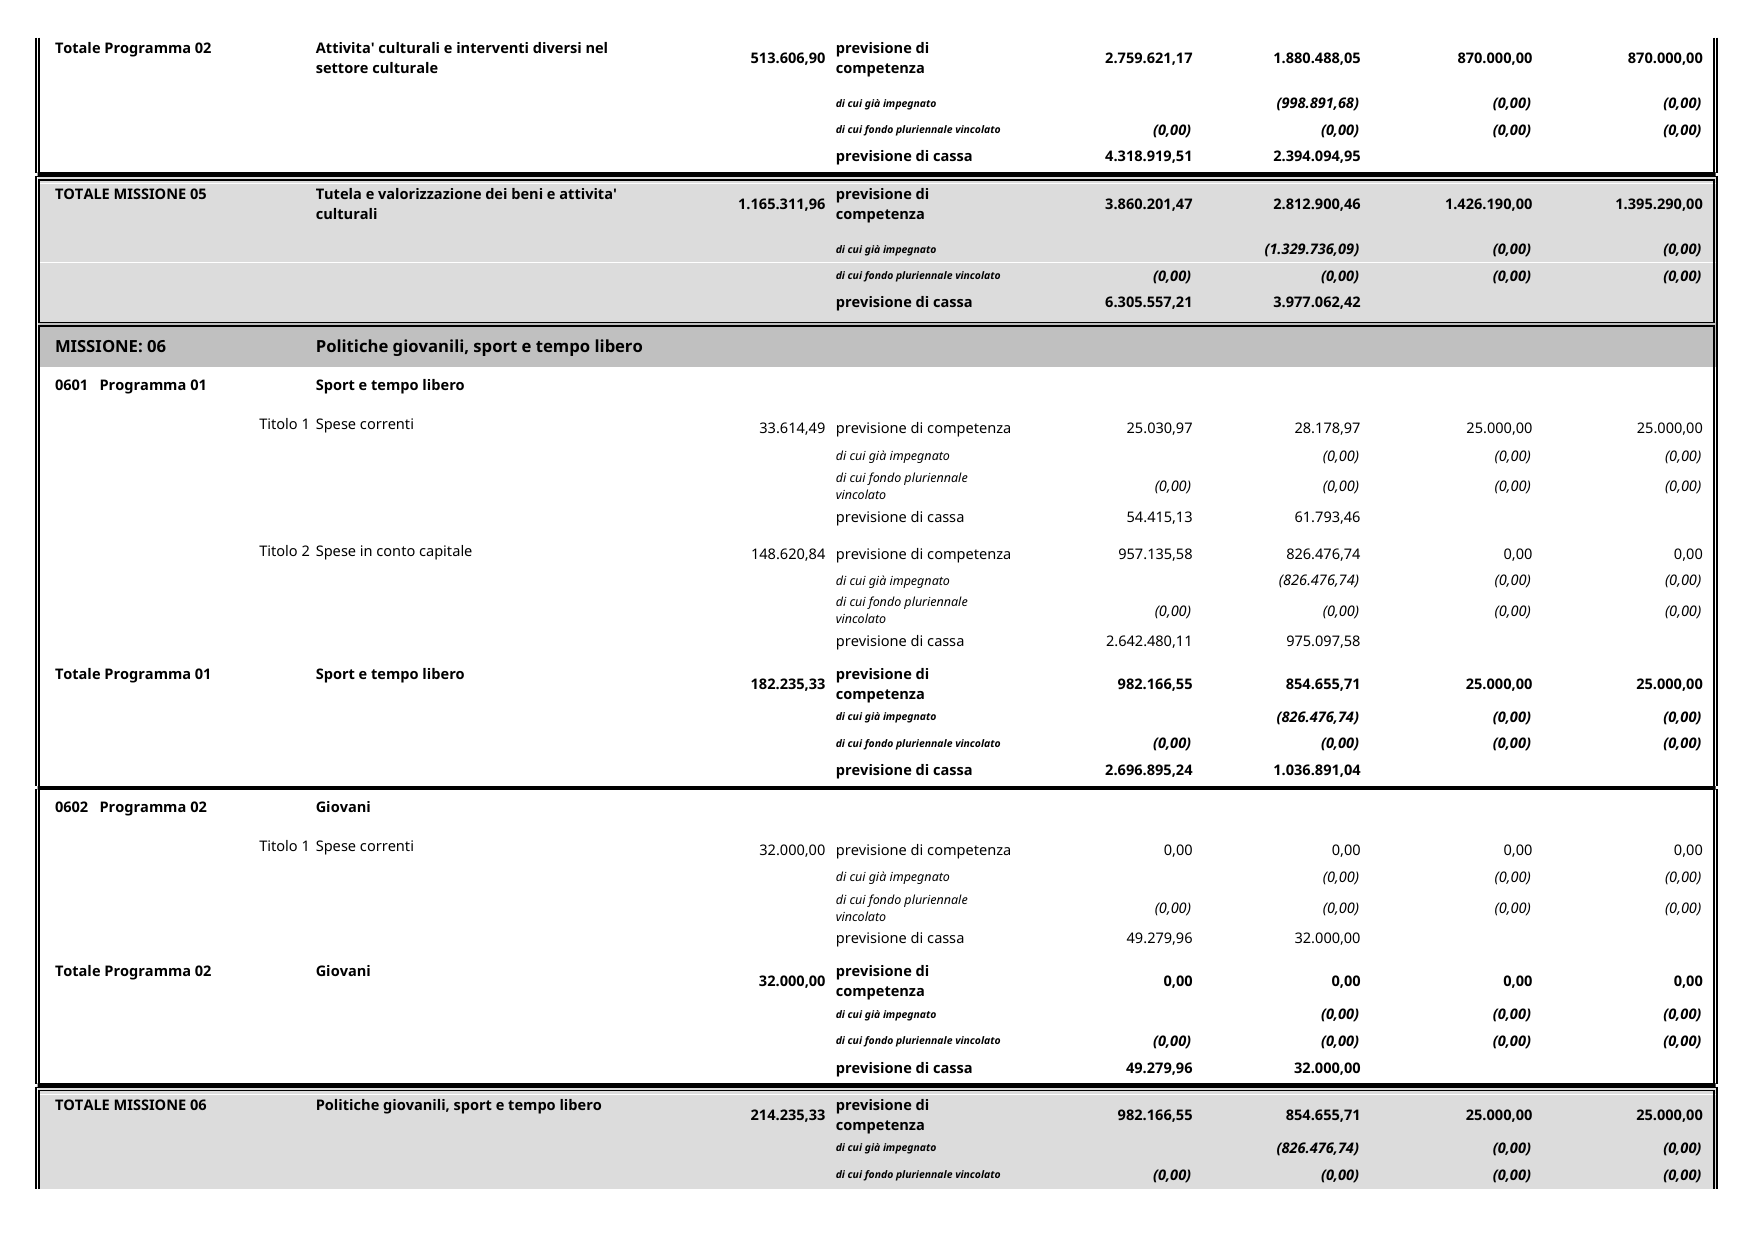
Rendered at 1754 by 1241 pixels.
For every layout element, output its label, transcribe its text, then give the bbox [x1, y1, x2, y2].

table_cell [828, 414, 833, 442]
table_cell [828, 567, 833, 593]
table_cell [40, 1054, 52, 1082]
table_cell [1700, 401, 1713, 408]
table_cell [1706, 1001, 1713, 1027]
table_cell [40, 77, 52, 90]
table_cell [1706, 143, 1713, 169]
table_cell (0,00) [1540, 1027, 1706, 1054]
table_cell [1023, 414, 1027, 442]
table_cell [1706, 469, 1713, 503]
table_cell [663, 533, 828, 540]
table_cell [828, 223, 833, 236]
table_cell 870.000,00 [1369, 38, 1535, 77]
table_cell [1535, 503, 1540, 531]
table_cell (0,00) [1369, 1134, 1535, 1161]
table_cell [52, 263, 313, 289]
table_cell [1023, 891, 1027, 925]
table_cell 148.620,84 [663, 540, 828, 567]
table_cell [1700, 367, 1713, 375]
table_cell [1363, 828, 1369, 836]
table_cell [52, 1161, 313, 1189]
table_cell [52, 1134, 313, 1161]
table_cell [828, 1095, 833, 1134]
table_cell [1706, 567, 1713, 593]
table_cell [663, 442, 828, 469]
table_cell [1023, 836, 1027, 863]
table_cell [1023, 1095, 1027, 1134]
table_cell [1023, 77, 1027, 90]
table_cell 214.235,33 [663, 1095, 828, 1134]
table_cell (0,00) [1201, 442, 1363, 469]
table_cell [40, 1161, 52, 1189]
table_cell [52, 77, 313, 90]
table_cell [1706, 540, 1713, 567]
table_cell [663, 316, 828, 322]
table_cell [663, 1001, 828, 1027]
table_cell (0,00) [1540, 1001, 1706, 1027]
table_cell [52, 824, 313, 828]
table_cell [1023, 756, 1027, 783]
table_cell [40, 656, 52, 663]
table_cell Totale Programma 01 [52, 664, 313, 703]
table_cell [1700, 361, 1713, 367]
table_cell [313, 367, 1700, 375]
table_cell [1535, 961, 1540, 1001]
table_cell (826.476,74) [1201, 703, 1363, 730]
table_cell 982.166,55 [1027, 664, 1195, 703]
table_cell [1195, 730, 1201, 756]
table_cell [833, 408, 1023, 414]
table_cell [1201, 828, 1363, 836]
table_cell [828, 1027, 833, 1054]
table_cell [52, 316, 313, 322]
table_cell [1195, 414, 1201, 442]
table_cell (0,00) [1540, 594, 1706, 628]
table_cell [1706, 828, 1713, 836]
table_cell [1706, 756, 1713, 783]
table_cell 25.000,00 [1540, 1095, 1706, 1134]
table_cell [1369, 503, 1535, 531]
table_cell [1369, 533, 1535, 540]
table_cell [828, 703, 833, 730]
table_cell [1023, 38, 1027, 77]
table_cell [1363, 925, 1369, 952]
table_cell [1027, 533, 1195, 540]
table_cell [1706, 836, 1713, 863]
table_cell [1023, 1134, 1027, 1161]
table_cell [1195, 1001, 1201, 1027]
table_cell [828, 628, 833, 654]
table_cell [1363, 289, 1369, 316]
table_cell [313, 1027, 663, 1054]
table_cell [828, 289, 833, 316]
table_cell [52, 289, 313, 316]
table_cell 25.000,00 [1540, 664, 1706, 703]
table_cell 6.305.557,21 [1027, 289, 1195, 316]
table_cell [828, 756, 833, 783]
table_cell [1201, 955, 1363, 961]
table_cell [313, 703, 663, 730]
table_cell [1195, 567, 1201, 593]
table_cell Titolo 1 [52, 836, 313, 863]
table_cell [313, 289, 663, 316]
table_cell [313, 116, 663, 143]
table_cell [1535, 730, 1540, 756]
table_cell [1363, 143, 1369, 169]
table_cell [1706, 184, 1713, 223]
table_cell [1706, 503, 1713, 531]
table_cell [828, 594, 833, 628]
table_cell [663, 116, 828, 143]
table_cell [1195, 863, 1201, 891]
table_cell previsione di cassa [833, 756, 1023, 783]
table_cell [40, 1095, 52, 1134]
table_cell (0,00) [1027, 469, 1195, 503]
table_cell [40, 756, 52, 783]
table_cell [313, 401, 1700, 408]
table_cell [1195, 828, 1201, 836]
table_cell [1195, 836, 1201, 863]
table_cell [40, 38, 52, 77]
table_cell [1535, 184, 1540, 223]
table_cell [1369, 955, 1535, 961]
table_cell (0,00) [1201, 469, 1363, 503]
table_cell [663, 289, 828, 316]
table_cell [40, 1027, 52, 1054]
table_cell [313, 594, 663, 628]
table_cell 1.426.190,00 [1369, 184, 1535, 223]
table_cell [1706, 38, 1713, 77]
table_cell [40, 401, 52, 408]
table_cell [40, 703, 52, 730]
table_cell [40, 925, 52, 952]
table_cell [1540, 756, 1706, 783]
table_cell [1201, 77, 1363, 90]
table_cell 54.415,13 [1027, 503, 1195, 531]
table_cell [40, 664, 52, 703]
table_cell [828, 961, 833, 1001]
table_cell 0,00 [1201, 961, 1363, 1001]
table_cell (0,00) [1369, 594, 1535, 628]
table_cell (0,00) [1369, 442, 1535, 469]
table_cell [663, 408, 828, 414]
table_cell [663, 1054, 828, 1082]
table_cell [828, 236, 833, 262]
table_cell 0,00 [1027, 961, 1195, 1001]
table_cell [40, 628, 52, 654]
table_cell [1706, 533, 1713, 540]
table_cell (0,00) [1369, 236, 1535, 262]
table_cell [1700, 824, 1713, 828]
table_cell [1027, 955, 1195, 961]
table_cell [1023, 503, 1027, 531]
table_cell 25.030,97 [1027, 414, 1195, 442]
table_cell [40, 236, 52, 262]
table_cell 2.759.621,17 [1027, 38, 1195, 77]
table_cell di cui fondo pluriennale vincolato [833, 263, 1023, 289]
table_cell di cui fondo pluriennale vincolato [833, 469, 1023, 503]
table_cell [828, 90, 833, 116]
table_cell 3.977.062,42 [1201, 289, 1363, 316]
table_cell [1369, 925, 1535, 952]
table_cell [1195, 116, 1201, 143]
table_cell [1363, 1001, 1369, 1027]
table_cell [1027, 236, 1195, 262]
table_cell [1363, 961, 1369, 1001]
table_cell 0601 Programma 01 [52, 375, 313, 401]
table_cell Attivita' culturali e interventi diversi nel settore culturale [313, 38, 663, 90]
table_cell [1535, 469, 1540, 503]
table_cell previsione di competenza [833, 961, 1023, 1001]
table_cell [52, 594, 313, 628]
table_cell [833, 316, 1023, 322]
table_cell (0,00) [1369, 263, 1535, 289]
table_cell [1023, 664, 1027, 703]
table_cell [1363, 540, 1369, 567]
table_cell [1706, 414, 1713, 442]
table_cell [1201, 316, 1363, 322]
table_cell [828, 836, 833, 863]
table_cell previsione di competenza [833, 1095, 1023, 1134]
table_cell 32.000,00 [663, 961, 828, 1001]
table_cell [1195, 925, 1201, 952]
table_cell [1540, 828, 1706, 836]
table_cell di cui già impegnato [833, 567, 1023, 593]
table_cell [1027, 828, 1195, 836]
table_cell [828, 263, 833, 289]
table_cell [1535, 236, 1540, 262]
table_cell [663, 955, 828, 961]
table_cell [1535, 756, 1540, 783]
table_cell [1027, 1001, 1195, 1027]
table_cell [1363, 533, 1369, 540]
table_cell (0,00) [1201, 116, 1363, 143]
table_cell [1027, 90, 1195, 116]
table_cell 32.000,00 [1201, 925, 1363, 952]
table_cell [1363, 184, 1369, 223]
table_cell [1023, 236, 1027, 262]
table_cell (0,00) [1201, 1027, 1363, 1054]
table_cell [1195, 664, 1201, 703]
table_cell [1706, 925, 1713, 952]
table_cell 982.166,55 [1027, 1095, 1195, 1134]
table_cell di cui fondo pluriennale vincolato [833, 1161, 1023, 1189]
table_cell [833, 656, 1023, 663]
table_cell [828, 664, 833, 703]
table_cell [313, 756, 663, 783]
table_cell [313, 143, 663, 169]
table_cell [1535, 143, 1540, 169]
table_cell [1023, 263, 1027, 289]
table_cell [40, 828, 52, 836]
table_cell [1363, 567, 1369, 593]
table_cell Spese correnti [313, 414, 663, 442]
table_cell [40, 469, 52, 503]
table_cell [40, 961, 52, 1001]
table_cell [313, 361, 1700, 367]
table_cell [1535, 628, 1540, 654]
table_cell [1706, 955, 1713, 961]
table_cell (0,00) [1027, 891, 1195, 925]
table_cell [1540, 925, 1706, 952]
table_cell di cui fondo pluriennale vincolato [833, 891, 1023, 925]
table_cell 826.476,74 [1201, 540, 1363, 567]
table_cell [313, 863, 663, 891]
table_cell [1195, 594, 1201, 628]
table_cell [1369, 408, 1535, 414]
table_cell [313, 1161, 663, 1189]
table_cell [663, 567, 828, 593]
table_cell [1706, 408, 1713, 414]
table_cell [1363, 664, 1369, 703]
table_cell [52, 90, 313, 116]
table_cell [1706, 316, 1713, 322]
table_cell [313, 90, 663, 116]
table_cell [1023, 730, 1027, 756]
table_cell [1195, 143, 1201, 169]
table_cell [40, 540, 52, 567]
table_cell [40, 567, 52, 593]
table_cell [1706, 90, 1713, 116]
table_cell [1195, 1027, 1201, 1054]
table_cell 513.606,90 [663, 38, 828, 77]
table_cell [1201, 408, 1363, 414]
table_cell [52, 143, 313, 169]
table_cell Giovani [313, 961, 663, 1001]
table_cell [313, 955, 663, 961]
table_cell [1535, 90, 1540, 116]
table_cell [828, 1134, 833, 1161]
table_cell [52, 408, 313, 414]
table_cell [1540, 656, 1706, 663]
table_cell [313, 533, 663, 540]
table_cell [1195, 628, 1201, 654]
table_cell [1706, 1095, 1713, 1134]
table_cell Titolo 2 [52, 540, 313, 567]
table_cell [1700, 327, 1713, 331]
table_cell [52, 756, 313, 783]
table_cell [1023, 289, 1027, 316]
table_cell [52, 367, 313, 375]
table_cell [1535, 863, 1540, 891]
table_cell [1027, 408, 1195, 414]
table_cell [1023, 442, 1027, 469]
table_cell [1027, 863, 1195, 891]
table_cell Sport e tempo libero [313, 375, 1700, 401]
table_cell [1706, 1134, 1713, 1161]
table_cell di cui fondo pluriennale vincolato [833, 116, 1023, 143]
table_cell [1027, 442, 1195, 469]
table_cell [40, 824, 52, 828]
table_cell [1535, 1054, 1540, 1082]
table_cell [313, 828, 663, 836]
table_cell [1363, 90, 1369, 116]
table_cell 61.793,46 [1201, 503, 1363, 531]
table_cell [1363, 891, 1369, 925]
table_cell (0,00) [1369, 1001, 1535, 1027]
table_cell [1706, 891, 1713, 925]
table_cell [1363, 414, 1369, 442]
table_cell [833, 77, 1023, 90]
table_cell [1706, 1027, 1713, 1054]
table_cell previsione di competenza [833, 664, 1023, 703]
table_cell [663, 1027, 828, 1054]
table_cell [1535, 1027, 1540, 1054]
table_cell [1195, 289, 1201, 316]
table_cell (0,00) [1027, 594, 1195, 628]
table_cell 2.812.900,46 [1201, 184, 1363, 223]
table_cell [40, 263, 52, 289]
table_cell [1363, 263, 1369, 289]
table_cell [1369, 316, 1535, 322]
table_cell (0,00) [1540, 263, 1706, 289]
table_cell (0,00) [1027, 116, 1195, 143]
table_cell [1706, 442, 1713, 469]
table_cell previsione di competenza [833, 414, 1023, 442]
table_cell [1023, 1001, 1027, 1027]
table_cell (0,00) [1027, 1161, 1195, 1189]
table_cell [1023, 703, 1027, 730]
table_cell [1195, 656, 1201, 663]
table_cell [40, 361, 52, 367]
table_cell [1535, 567, 1540, 593]
table_cell [1363, 594, 1369, 628]
table_cell [40, 730, 52, 756]
table_cell [52, 533, 313, 540]
table_cell [313, 263, 663, 289]
table_cell [1023, 469, 1027, 503]
table_cell (0,00) [1369, 469, 1535, 503]
table_cell (0,00) [1369, 116, 1535, 143]
table_cell 2.642.480,11 [1027, 628, 1195, 654]
table_cell 870.000,00 [1540, 38, 1706, 77]
table_cell [1700, 331, 1713, 361]
table_cell [1369, 628, 1535, 654]
table_cell [313, 316, 663, 322]
table_cell [1195, 442, 1201, 469]
table_cell [313, 236, 663, 262]
table_cell [828, 469, 833, 503]
table_cell [40, 442, 52, 469]
table_cell [1363, 703, 1369, 730]
table_cell [40, 594, 52, 628]
table_cell di cui già impegnato [833, 703, 1023, 730]
table_cell [1363, 628, 1369, 654]
table_cell [1201, 223, 1363, 236]
table_cell [313, 1001, 663, 1027]
table_cell [828, 925, 833, 952]
table_cell [1195, 38, 1201, 77]
table_cell previsione di competenza [833, 836, 1023, 863]
table_cell [52, 327, 313, 331]
table_cell [1363, 1095, 1369, 1134]
table_cell [1700, 790, 1713, 797]
table_cell previsione di cassa [833, 143, 1023, 169]
table_cell TOTALE MISSIONE 05 [52, 184, 313, 223]
table_cell [663, 236, 828, 262]
table_cell [40, 533, 52, 540]
table_cell [1700, 375, 1713, 401]
table_cell [1195, 756, 1201, 783]
table_cell [1195, 891, 1201, 925]
table_cell [1195, 961, 1201, 1001]
table_cell [1195, 533, 1201, 540]
table_cell [40, 863, 52, 891]
table_cell (0,00) [1540, 1134, 1706, 1161]
table_cell [1700, 797, 1713, 824]
table_cell [1706, 236, 1713, 262]
table_cell [1706, 656, 1713, 663]
table_cell [52, 891, 313, 925]
table_cell (0,00) [1201, 891, 1363, 925]
table_cell (0,00) [1540, 236, 1706, 262]
table_cell [40, 223, 52, 236]
table_cell [833, 223, 1023, 236]
table_cell 975.097,58 [1201, 628, 1363, 654]
table_cell [1023, 594, 1027, 628]
table_cell [40, 955, 52, 961]
table_cell [663, 925, 828, 952]
table_cell [1195, 77, 1201, 90]
table_cell [1535, 828, 1540, 836]
table_cell [40, 1134, 52, 1161]
table_cell Tutela e valorizzazione dei beni e attivita' culturali [313, 184, 663, 236]
table_cell [1535, 77, 1540, 90]
table_cell 957.135,58 [1027, 540, 1195, 567]
table_cell (0,00) [1027, 730, 1195, 756]
table_cell 0,00 [1369, 540, 1535, 567]
table_cell [1535, 925, 1540, 952]
table_cell 0,00 [1369, 961, 1535, 1001]
table_cell 25.000,00 [1369, 1095, 1535, 1134]
table_cell [52, 925, 313, 952]
table_cell [40, 790, 52, 797]
table_cell [1363, 1054, 1369, 1082]
table_cell [1363, 756, 1369, 783]
table_cell [663, 469, 828, 503]
table_cell [1535, 223, 1540, 236]
table_cell 33.614,49 [663, 414, 828, 442]
table_cell [663, 90, 828, 116]
table_cell [313, 730, 663, 756]
table_cell (0,00) [1201, 1001, 1363, 1027]
table_cell 2.696.895,24 [1027, 756, 1195, 783]
table_cell (998.891,68) [1201, 90, 1363, 116]
table_cell [1195, 503, 1201, 531]
table_cell (0,00) [1369, 90, 1535, 116]
table_cell [1706, 594, 1713, 628]
table_cell [1363, 503, 1369, 531]
table_cell 0,00 [1540, 540, 1706, 567]
table_cell [1706, 289, 1713, 316]
table_cell [1363, 836, 1369, 863]
table_cell [828, 828, 833, 836]
table_cell [313, 891, 663, 925]
table_cell [52, 236, 313, 262]
table_cell [1540, 316, 1706, 322]
table_cell [1535, 836, 1540, 863]
table_cell [40, 836, 52, 863]
table_cell [1369, 143, 1535, 169]
table_cell 0,00 [1369, 836, 1535, 863]
table_cell [40, 367, 52, 375]
table_cell 0,00 [1540, 961, 1706, 1001]
table_cell 49.279,96 [1027, 925, 1195, 952]
table_cell 25.000,00 [1369, 664, 1535, 703]
table_cell [40, 143, 52, 169]
table_cell 32.000,00 [663, 836, 828, 863]
table_cell [1369, 1054, 1535, 1082]
table_cell 0,00 [1540, 836, 1706, 863]
table_cell [52, 401, 313, 408]
table_cell [828, 891, 833, 925]
table_cell [1363, 1134, 1369, 1161]
table_cell [1706, 628, 1713, 654]
table_cell (0,00) [1201, 1161, 1363, 1189]
table_cell di cui già impegnato [833, 236, 1023, 262]
table_cell [828, 184, 833, 223]
table_cell [1023, 184, 1027, 223]
table_cell 28.178,97 [1201, 414, 1363, 442]
table_cell [1363, 730, 1369, 756]
table_cell previsione di cassa [833, 1054, 1023, 1082]
table_cell [1706, 730, 1713, 756]
table_cell (0,00) [1201, 730, 1363, 756]
table_cell [52, 223, 313, 236]
table_cell previsione di cassa [833, 628, 1023, 654]
table_cell [52, 628, 313, 654]
table_cell 4.318.919,51 [1027, 143, 1195, 169]
table_cell (0,00) [1369, 730, 1535, 756]
table_cell [313, 567, 663, 593]
table_cell (0,00) [1369, 1161, 1535, 1189]
table_cell previsione di cassa [833, 503, 1023, 531]
table_cell [663, 223, 828, 236]
table_cell [1706, 961, 1713, 1001]
table_cell [52, 116, 313, 143]
table_cell [1535, 263, 1540, 289]
table_cell (0,00) [1540, 90, 1706, 116]
table_cell [1369, 289, 1535, 316]
table_cell [313, 628, 663, 654]
table_cell [663, 503, 828, 531]
table_cell [40, 375, 52, 401]
table_cell [40, 327, 52, 331]
table_cell [52, 703, 313, 730]
table_cell [40, 408, 52, 414]
table_cell [1195, 1054, 1201, 1082]
table_cell (0,00) [1369, 1027, 1535, 1054]
table_cell [1540, 533, 1706, 540]
table_cell [1535, 38, 1540, 77]
table_cell [40, 316, 52, 322]
table_cell [1023, 540, 1027, 567]
table_cell [828, 77, 833, 90]
table_cell [663, 594, 828, 628]
table_cell 2.394.094,95 [1201, 143, 1363, 169]
table_cell [828, 503, 833, 531]
table_cell [1540, 408, 1706, 414]
table_cell [663, 263, 828, 289]
table_cell [1201, 533, 1363, 540]
table_cell [1023, 116, 1027, 143]
table_cell [52, 863, 313, 891]
table_cell [1535, 540, 1540, 567]
table_cell [1540, 1054, 1706, 1082]
table_cell [1023, 925, 1027, 952]
table_cell [828, 863, 833, 891]
table_cell [52, 790, 313, 797]
table_cell [1706, 116, 1713, 143]
table_cell [1535, 414, 1540, 442]
table_cell [833, 533, 1023, 540]
table_cell [1540, 628, 1706, 654]
table_cell [1540, 503, 1706, 531]
table_cell [1706, 703, 1713, 730]
table_cell [1363, 77, 1369, 90]
table_cell [1363, 116, 1369, 143]
table_cell [52, 503, 313, 531]
table_cell (0,00) [1201, 263, 1363, 289]
table_cell [40, 184, 52, 223]
table_cell [1027, 223, 1195, 236]
table_cell [1540, 77, 1706, 90]
table_cell [1195, 1134, 1201, 1161]
table_cell [663, 863, 828, 891]
table_cell [1706, 664, 1713, 703]
table_cell [828, 442, 833, 469]
table_cell [52, 955, 313, 961]
table_cell [1535, 1161, 1540, 1189]
table_cell [1363, 223, 1369, 236]
table_cell [1027, 567, 1195, 593]
table_cell [1706, 263, 1713, 289]
table_cell [52, 567, 313, 593]
table_cell [313, 442, 663, 469]
table_cell [1363, 656, 1369, 663]
table_cell [52, 1001, 313, 1027]
table_cell [1369, 223, 1535, 236]
table_cell 854.655,71 [1201, 664, 1363, 703]
table_cell [1195, 1095, 1201, 1134]
table_cell previsione di cassa [833, 925, 1023, 952]
table_cell di cui già impegnato [833, 90, 1023, 116]
table_cell [1363, 469, 1369, 503]
table_cell (0,00) [1201, 863, 1363, 891]
table_cell [663, 143, 828, 169]
table_cell [1363, 236, 1369, 262]
table_cell [313, 925, 663, 952]
table_cell [1363, 38, 1369, 77]
table_cell (0,00) [1369, 567, 1535, 593]
table_cell [1195, 469, 1201, 503]
table_cell (0,00) [1369, 703, 1535, 730]
table_cell [1363, 1027, 1369, 1054]
table_cell [1369, 756, 1535, 783]
table_cell [52, 361, 313, 367]
table_cell [833, 955, 1023, 961]
table_cell [1195, 703, 1201, 730]
table_cell 182.235,33 [663, 664, 828, 703]
table_cell [1706, 77, 1713, 90]
table_cell [828, 1001, 833, 1027]
table_cell [313, 503, 663, 531]
table_cell [40, 331, 52, 361]
table_cell 1.036.891,04 [1201, 756, 1363, 783]
table_cell [40, 90, 52, 116]
table_cell MISSIONE: 06 [52, 331, 313, 361]
table_cell (0,00) [1027, 263, 1195, 289]
table_cell Spese correnti [313, 836, 663, 863]
table_cell [828, 143, 833, 169]
table_cell (826.476,74) [1201, 1134, 1363, 1161]
table_cell [1023, 961, 1027, 1001]
table_cell [52, 1054, 313, 1082]
table_cell (1.329.736,09) [1201, 236, 1363, 262]
table_cell [1027, 316, 1195, 322]
table_cell [663, 656, 828, 663]
table_cell [1540, 223, 1706, 236]
table_cell [313, 469, 663, 503]
table_cell [1706, 223, 1713, 236]
table_cell [1195, 90, 1201, 116]
table_cell [40, 503, 52, 531]
table_cell [663, 628, 828, 654]
table_cell di cui già impegnato [833, 863, 1023, 891]
table_cell [313, 824, 1700, 828]
table_cell [1195, 236, 1201, 262]
table_cell [1540, 289, 1706, 316]
table_cell [40, 1001, 52, 1027]
table_cell [1027, 703, 1195, 730]
table_cell Spese in conto capitale [313, 540, 663, 567]
table_cell [40, 414, 52, 442]
table_cell [1195, 540, 1201, 567]
table_cell 32.000,00 [1201, 1054, 1363, 1082]
table_cell (826.476,74) [1201, 567, 1363, 593]
table_cell Totale Programma 02 [52, 38, 313, 77]
table_cell (0,00) [1540, 442, 1706, 469]
table_cell [1023, 1161, 1027, 1189]
table_cell (0,00) [1540, 863, 1706, 891]
table_cell [663, 703, 828, 730]
table_cell [663, 891, 828, 925]
table_cell [1201, 656, 1363, 663]
table_cell [1535, 116, 1540, 143]
table_cell (0,00) [1027, 1027, 1195, 1054]
table_cell [1535, 703, 1540, 730]
table_cell [1027, 77, 1195, 90]
table_cell [1540, 143, 1706, 169]
table_cell [663, 756, 828, 783]
table_cell Sport e tempo libero [313, 664, 663, 703]
table_cell [1535, 442, 1540, 469]
table_cell (0,00) [1369, 863, 1535, 891]
table_cell di cui fondo pluriennale vincolato [833, 1027, 1023, 1054]
table_cell [1535, 664, 1540, 703]
table_cell [828, 730, 833, 756]
table_cell [828, 116, 833, 143]
table_cell 3.860.201,47 [1027, 184, 1195, 223]
table_cell [52, 1027, 313, 1054]
table_cell [1535, 289, 1540, 316]
table_cell Giovani [313, 797, 1700, 824]
table_cell [1369, 656, 1535, 663]
table_cell [828, 1161, 833, 1189]
table_cell [1027, 1134, 1195, 1161]
table_cell [40, 289, 52, 316]
table_cell (0,00) [1540, 703, 1706, 730]
table_cell [1195, 223, 1201, 236]
table_cell [1363, 442, 1369, 469]
table_cell [663, 1134, 828, 1161]
table_cell [52, 828, 313, 836]
table_cell TOTALE MISSIONE 06 [52, 1095, 313, 1134]
table_cell 1.395.290,00 [1540, 184, 1706, 223]
table_cell [313, 656, 663, 663]
table_cell [1195, 263, 1201, 289]
table_cell [1535, 891, 1540, 925]
table_cell [663, 828, 828, 836]
table_cell (0,00) [1540, 891, 1706, 925]
table_cell [1363, 1161, 1369, 1189]
table_cell [313, 1054, 663, 1082]
table_cell (0,00) [1540, 116, 1706, 143]
table_cell [1023, 223, 1027, 236]
table_cell 0602 Programma 02 [52, 797, 313, 824]
table_cell (0,00) [1540, 1161, 1706, 1189]
table_cell [313, 790, 1700, 797]
table_cell [1706, 1054, 1713, 1082]
table_cell 0,00 [1201, 836, 1363, 863]
table_cell [313, 327, 1700, 331]
table_cell Politiche giovanili, sport e tempo libero [313, 331, 1700, 361]
table_cell [52, 730, 313, 756]
table_cell [663, 730, 828, 756]
table_cell [1195, 1161, 1201, 1189]
table_cell [1023, 1054, 1027, 1082]
table_cell 49.279,96 [1027, 1054, 1195, 1082]
table_cell Titolo 1 [52, 414, 313, 442]
table_cell (0,00) [1540, 469, 1706, 503]
table_cell previsione di cassa [833, 289, 1023, 316]
table_cell [1706, 863, 1713, 891]
table_cell [52, 656, 313, 663]
table_cell (0,00) [1369, 891, 1535, 925]
table_cell [313, 408, 663, 414]
table_cell [828, 38, 833, 77]
table_cell [40, 891, 52, 925]
table_cell [40, 116, 52, 143]
table_cell [52, 442, 313, 469]
table_cell [1706, 1161, 1713, 1189]
table_cell (0,00) [1540, 730, 1706, 756]
table_cell [1369, 828, 1535, 836]
table_cell Politiche giovanili, sport e tempo libero [313, 1095, 663, 1134]
table_cell [1027, 656, 1195, 663]
table_cell [40, 797, 52, 824]
table_cell [1023, 567, 1027, 593]
table_cell [1540, 955, 1706, 961]
table_cell [833, 828, 1023, 836]
table_cell (0,00) [1540, 567, 1706, 593]
table_cell 1.880.488,05 [1201, 38, 1363, 77]
table_cell [313, 1134, 663, 1161]
table_cell [1023, 143, 1027, 169]
table_cell [1195, 184, 1201, 223]
table_cell di cui già impegnato [833, 1134, 1023, 1161]
table_cell previsione di competenza [833, 540, 1023, 567]
table_cell Totale Programma 02 [52, 961, 313, 1001]
table_cell [1023, 863, 1027, 891]
table_cell [1023, 1027, 1027, 1054]
table_cell [1535, 1095, 1540, 1134]
table_cell [52, 469, 313, 503]
table_cell 0,00 [1027, 836, 1195, 863]
table_cell [663, 77, 828, 90]
table_cell [1535, 1001, 1540, 1027]
table_cell di cui già impegnato [833, 1001, 1023, 1027]
table_cell [1535, 1134, 1540, 1161]
table_cell 1.165.311,96 [663, 184, 828, 223]
table_cell di cui fondo pluriennale vincolato [833, 730, 1023, 756]
table_cell 854.655,71 [1201, 1095, 1363, 1134]
table_cell (0,00) [1201, 594, 1363, 628]
table_cell [663, 1161, 828, 1189]
table_cell 25.000,00 [1369, 414, 1535, 442]
table_cell [1023, 628, 1027, 654]
table_cell [828, 1054, 833, 1082]
table_cell 25.000,00 [1540, 414, 1706, 442]
table_cell [828, 540, 833, 567]
table_cell [1023, 90, 1027, 116]
table_cell di cui fondo pluriennale vincolato [833, 594, 1023, 628]
table_cell [1535, 594, 1540, 628]
table_cell di cui già impegnato [833, 442, 1023, 469]
table_cell previsione di competenza [833, 38, 1023, 77]
table_cell [1369, 77, 1535, 90]
table_cell previsione di competenza [833, 184, 1023, 223]
table_cell [1363, 863, 1369, 891]
